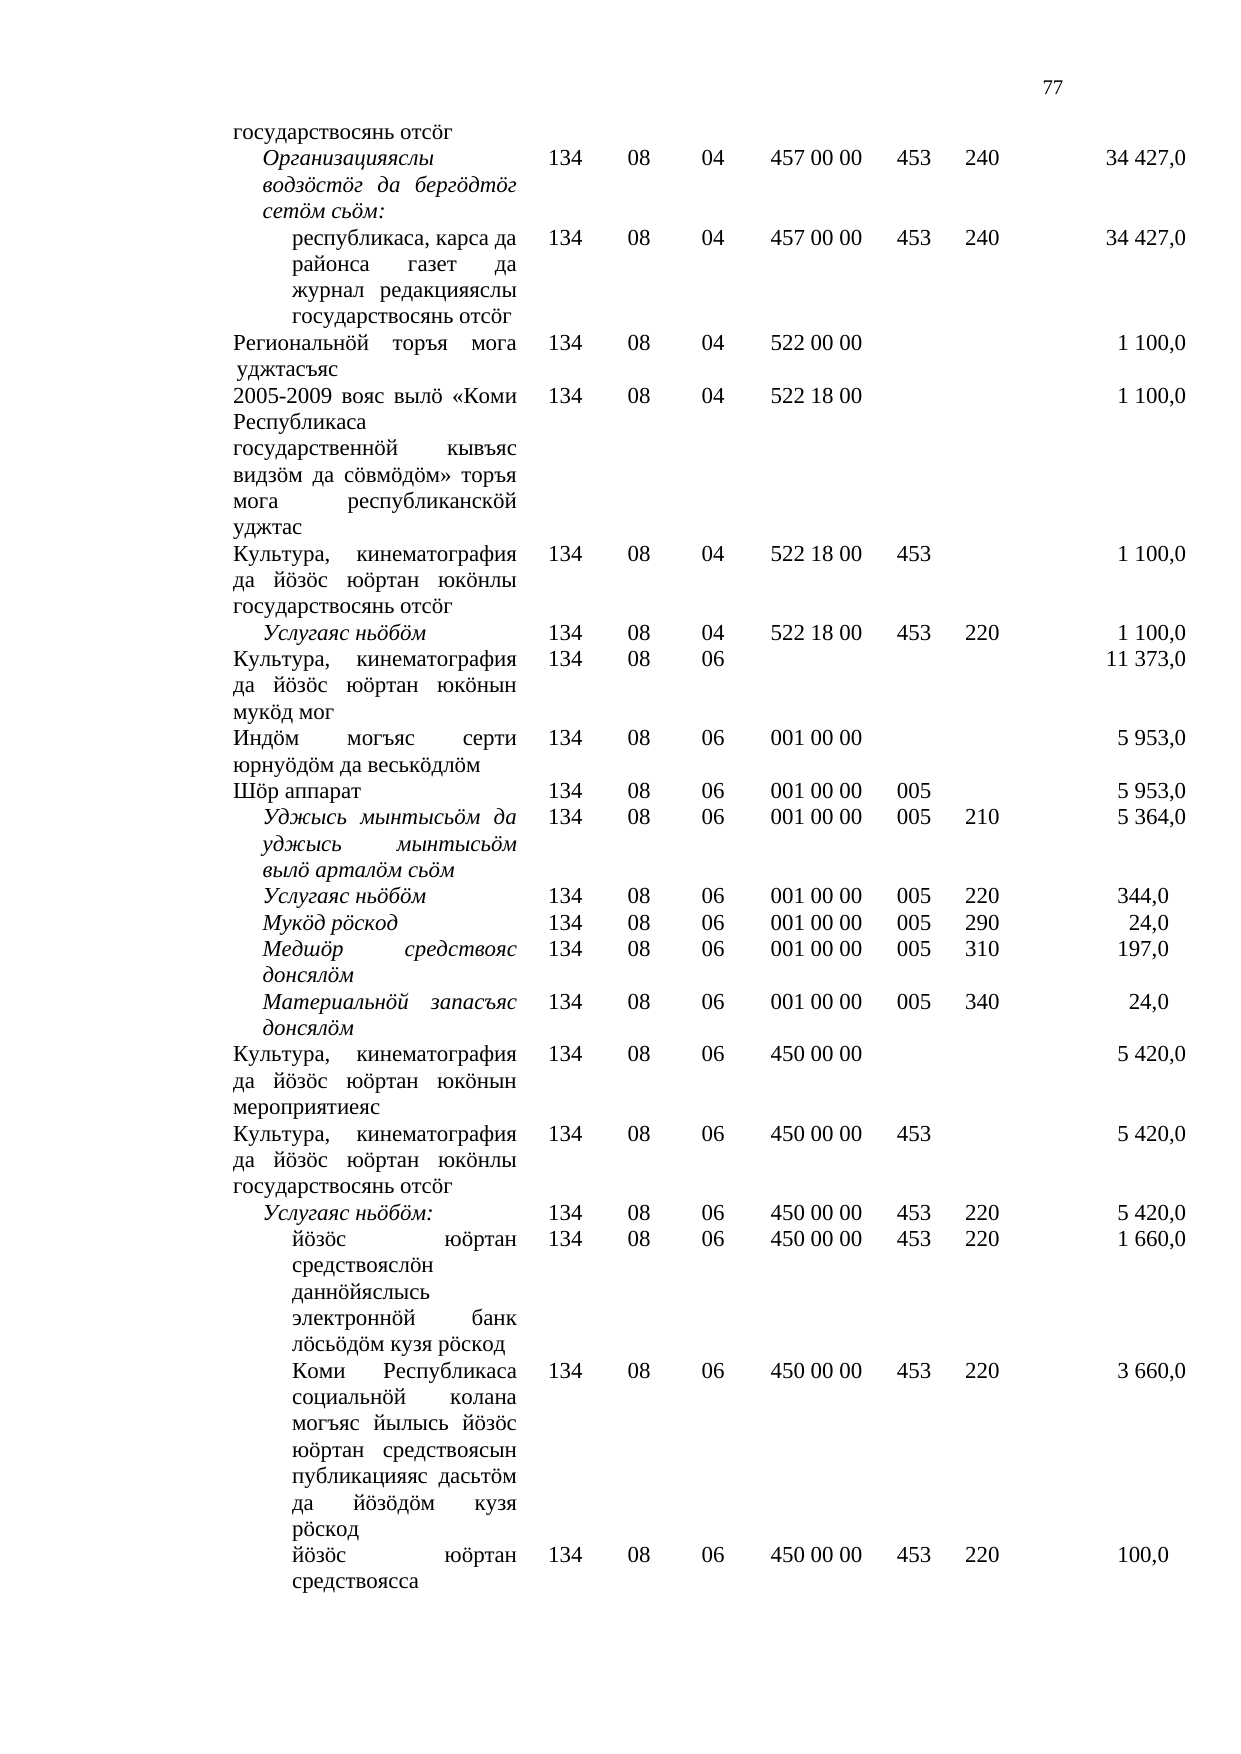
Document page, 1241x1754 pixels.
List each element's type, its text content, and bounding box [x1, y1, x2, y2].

table_cell 06 [676, 1357, 750, 1541]
table_cell 5 953,0 [1019, 724, 1197, 777]
table_cell [945, 382, 1019, 540]
table_cell Культура, кинематография да йöзöс юöртан юкöнын мукöд мог [222, 645, 528, 724]
table_cell [1197, 1199, 1240, 1225]
table_cell 005 [883, 909, 945, 935]
table_cell 134 [528, 645, 602, 724]
table_cell 06 [676, 724, 750, 777]
table_cell [1197, 883, 1240, 909]
table_cell [945, 645, 1019, 724]
table_cell [528, 118, 602, 144]
table_cell 340 [945, 988, 1019, 1041]
table_cell 08 [602, 803, 676, 882]
table_cell [945, 540, 1019, 619]
table_cell 134 [528, 1041, 602, 1119]
table_cell 522 18 00 [750, 619, 882, 645]
table_cell государствосянь отсöг [222, 118, 528, 144]
table_cell 453 [883, 1357, 945, 1541]
table_cell 06 [676, 988, 750, 1041]
table_cell йöзöс юöртан средствояслöн даннöйяслысь электроннöй банк лöсьöдöм кузя рöскод [222, 1225, 528, 1357]
table_cell Медшöр средствояс донсялöм [222, 935, 528, 988]
table_cell 005 [883, 988, 945, 1041]
table_cell 04 [676, 145, 750, 223]
table_cell [1197, 803, 1240, 882]
table_cell [883, 118, 945, 144]
table_cell 04 [676, 382, 750, 540]
table_cell 453 [883, 1225, 945, 1357]
table_cell [1197, 1225, 1240, 1357]
table_cell 001 00 00 [750, 883, 882, 909]
table_cell [1197, 724, 1240, 777]
table_cell 5 420,0 [1019, 1199, 1197, 1225]
table_cell 08 [602, 1357, 676, 1541]
table_cell 001 00 00 [750, 988, 882, 1041]
table_cell 134 [528, 935, 602, 988]
table_cell 220 [945, 619, 1019, 645]
table_cell 453 [883, 145, 945, 223]
table_cell 210 [945, 803, 1019, 882]
table_cell [1197, 145, 1240, 223]
table_cell 1 100,0 [1019, 382, 1197, 540]
table_cell [945, 1041, 1019, 1119]
table_cell 450 00 00 [750, 1225, 882, 1357]
table_cell Мукöд рöскод [222, 909, 528, 935]
table_cell 34 427,0 [1019, 224, 1197, 329]
table_cell Индöм могъяс серти юрнуöдöм да веськöдлöм [222, 724, 528, 777]
table_cell 134 [528, 777, 602, 803]
table_cell 08 [602, 224, 676, 329]
table_cell 08 [602, 724, 676, 777]
table_cell 5 364,0 [1019, 803, 1197, 882]
table_cell 08 [602, 777, 676, 803]
table_cell 06 [676, 1541, 750, 1594]
table_cell 08 [602, 540, 676, 619]
table_cell 240 [945, 145, 1019, 223]
table_cell 310 [945, 935, 1019, 988]
table_cell 220 [945, 1199, 1019, 1225]
table_cell 04 [676, 540, 750, 619]
table_cell 08 [602, 645, 676, 724]
table_cell [1197, 619, 1240, 645]
table_cell [1197, 382, 1240, 540]
table_cell Услугаяс ньöбöм [222, 883, 528, 909]
table_cell 08 [602, 329, 676, 382]
table_cell 522 00 00 [750, 329, 882, 382]
table_cell 220 [945, 1541, 1019, 1594]
table_cell 06 [676, 1225, 750, 1357]
table_cell 04 [676, 224, 750, 329]
table_cell 24,0 [1019, 909, 1197, 935]
table_cell 134 [528, 1120, 602, 1199]
table_cell [1197, 540, 1240, 619]
table_cell 08 [602, 1199, 676, 1225]
table_cell Материальнöй запасъяс донсялöм [222, 988, 528, 1041]
table_cell 220 [945, 883, 1019, 909]
table_cell [945, 777, 1019, 803]
table_cell 134 [528, 909, 602, 935]
table_cell [1197, 1541, 1240, 1594]
table_cell [945, 724, 1019, 777]
table_cell [1019, 118, 1197, 144]
table_cell 001 00 00 [750, 909, 882, 935]
table_cell 220 [945, 1225, 1019, 1357]
table_cell 08 [602, 1120, 676, 1199]
table_cell 08 [602, 1225, 676, 1357]
table_cell 457 00 00 [750, 145, 882, 223]
table_cell [602, 118, 676, 144]
table_cell [1197, 777, 1240, 803]
table_cell 134 [528, 803, 602, 882]
table_cell Культура, кинематография да йöзöс юöртан юкöнын мероприятиеяс [222, 1041, 528, 1119]
table_cell 522 18 00 [750, 540, 882, 619]
table_cell 06 [676, 777, 750, 803]
table_cell 134 [528, 883, 602, 909]
table_cell [1197, 1041, 1240, 1119]
table_cell [1197, 329, 1240, 382]
table_cell 134 [528, 724, 602, 777]
table_cell Услугаяс ньöбöм [222, 619, 528, 645]
table_cell Организацияяслы водзöстöг да бергöдтöг сетöм сьöм: [222, 145, 528, 223]
table_cell 005 [883, 935, 945, 988]
table_cell 06 [676, 935, 750, 988]
table_cell [1197, 645, 1240, 724]
table_cell [1197, 118, 1240, 144]
table_cell [750, 645, 882, 724]
table_cell 450 00 00 [750, 1120, 882, 1199]
table_cell Региональнöй торъя мога уджтасъяс [222, 329, 528, 382]
table_cell [1197, 909, 1240, 935]
table_cell 1 100,0 [1019, 329, 1197, 382]
table_cell 134 [528, 382, 602, 540]
table_cell 08 [602, 909, 676, 935]
table_cell 08 [602, 883, 676, 909]
table_cell 344,0 [1019, 883, 1197, 909]
table_cell [1197, 988, 1240, 1041]
table_cell 1 660,0 [1019, 1225, 1197, 1357]
table_cell [945, 118, 1019, 144]
table_cell 450 00 00 [750, 1041, 882, 1119]
table_cell 001 00 00 [750, 935, 882, 988]
table_cell йöзöс юöртан средствоясса [222, 1541, 528, 1594]
table_cell [1197, 224, 1240, 329]
table_cell [945, 329, 1019, 382]
table_cell 001 00 00 [750, 803, 882, 882]
table_cell 001 00 00 [750, 724, 882, 777]
table_cell [1197, 1120, 1240, 1199]
table_cell 453 [883, 540, 945, 619]
table_cell 2005-2009 вояс вылö «Коми Республикаса государственнöй кывъяс видзöм да сöвмöдöм» торъя мога республиканскöй уджтас [222, 382, 528, 540]
table_cell 08 [602, 1041, 676, 1119]
table_cell [750, 118, 882, 144]
table_cell 06 [676, 645, 750, 724]
table_cell Культура, кинематография да йöзöс юöртан юкöнлы государствосянь отсöг [222, 540, 528, 619]
table_cell [883, 724, 945, 777]
table_cell 450 00 00 [750, 1541, 882, 1594]
table_cell [1197, 1357, 1240, 1541]
table_cell 134 [528, 1357, 602, 1541]
table_cell 450 00 00 [750, 1357, 882, 1541]
table_cell [676, 118, 750, 144]
table_cell 240 [945, 224, 1019, 329]
table_cell 06 [676, 883, 750, 909]
table_cell 04 [676, 619, 750, 645]
table_cell 005 [883, 777, 945, 803]
table_cell 04 [676, 329, 750, 382]
table_cell 001 00 00 [750, 777, 882, 803]
table_cell 5 420,0 [1019, 1041, 1197, 1119]
table_cell 06 [676, 1041, 750, 1119]
table_cell 453 [883, 1199, 945, 1225]
table_cell 5 420,0 [1019, 1120, 1197, 1199]
table_cell 290 [945, 909, 1019, 935]
table_cell 08 [602, 382, 676, 540]
table_cell 134 [528, 1199, 602, 1225]
table_cell 457 00 00 [750, 224, 882, 329]
table_cell [883, 382, 945, 540]
table_cell 08 [602, 1541, 676, 1594]
table_cell 08 [602, 145, 676, 223]
table_cell 5 953,0 [1019, 777, 1197, 803]
table_cell 11 373,0 [1019, 645, 1197, 724]
table_cell 134 [528, 988, 602, 1041]
table_cell 005 [883, 883, 945, 909]
table_cell республикаса, карса да районса газет да журнал редакцияяслы государствосянь отсöг [222, 224, 528, 329]
table_cell 522 18 00 [750, 382, 882, 540]
table_cell [883, 645, 945, 724]
table_cell [945, 1120, 1019, 1199]
table_cell Коми Республикаса социальнöй колана могъяс йылысь йöзöс юöртан средствоясын публикацияяс дасьтöм да йöзöдöм кузя рöскод [222, 1357, 528, 1541]
table_cell 06 [676, 1199, 750, 1225]
table_cell 453 [883, 1120, 945, 1199]
table_cell 220 [945, 1357, 1019, 1541]
table_cell 134 [528, 619, 602, 645]
table_cell 450 00 00 [750, 1199, 882, 1225]
table_cell Культура, кинематография да йöзöс юöртан юкöнлы государствосянь отсöг [222, 1120, 528, 1199]
table_cell Уджысь мынтысьöм да уджысь мынтысьöм вылö арталöм сьöм [222, 803, 528, 882]
table_cell 08 [602, 619, 676, 645]
table_cell 134 [528, 224, 602, 329]
table_cell 134 [528, 1225, 602, 1357]
table_cell 134 [528, 540, 602, 619]
table_cell 08 [602, 935, 676, 988]
table_cell 34 427,0 [1019, 145, 1197, 223]
table_cell 453 [883, 224, 945, 329]
table_cell [883, 1041, 945, 1119]
table_cell 06 [676, 1120, 750, 1199]
table_cell 100,0 [1019, 1541, 1197, 1594]
table_cell 134 [528, 145, 602, 223]
table_cell 3 660,0 [1019, 1357, 1197, 1541]
table_cell 005 [883, 803, 945, 882]
table_cell 08 [602, 988, 676, 1041]
table_cell [1197, 935, 1240, 988]
table_cell [883, 329, 945, 382]
table_cell 06 [676, 909, 750, 935]
table_cell 197,0 [1019, 935, 1197, 988]
table_cell Услугаяс ньöбöм: [222, 1199, 528, 1225]
table_cell 1 100,0 [1019, 540, 1197, 619]
table_cell 453 [883, 1541, 945, 1594]
table_cell 134 [528, 1541, 602, 1594]
table_cell 134 [528, 329, 602, 382]
table_cell Шöр аппарат [222, 777, 528, 803]
table_cell 06 [676, 803, 750, 882]
table_cell 24,0 [1019, 988, 1197, 1041]
table_cell 453 [883, 619, 945, 645]
table_cell 1 100,0 [1019, 619, 1197, 645]
